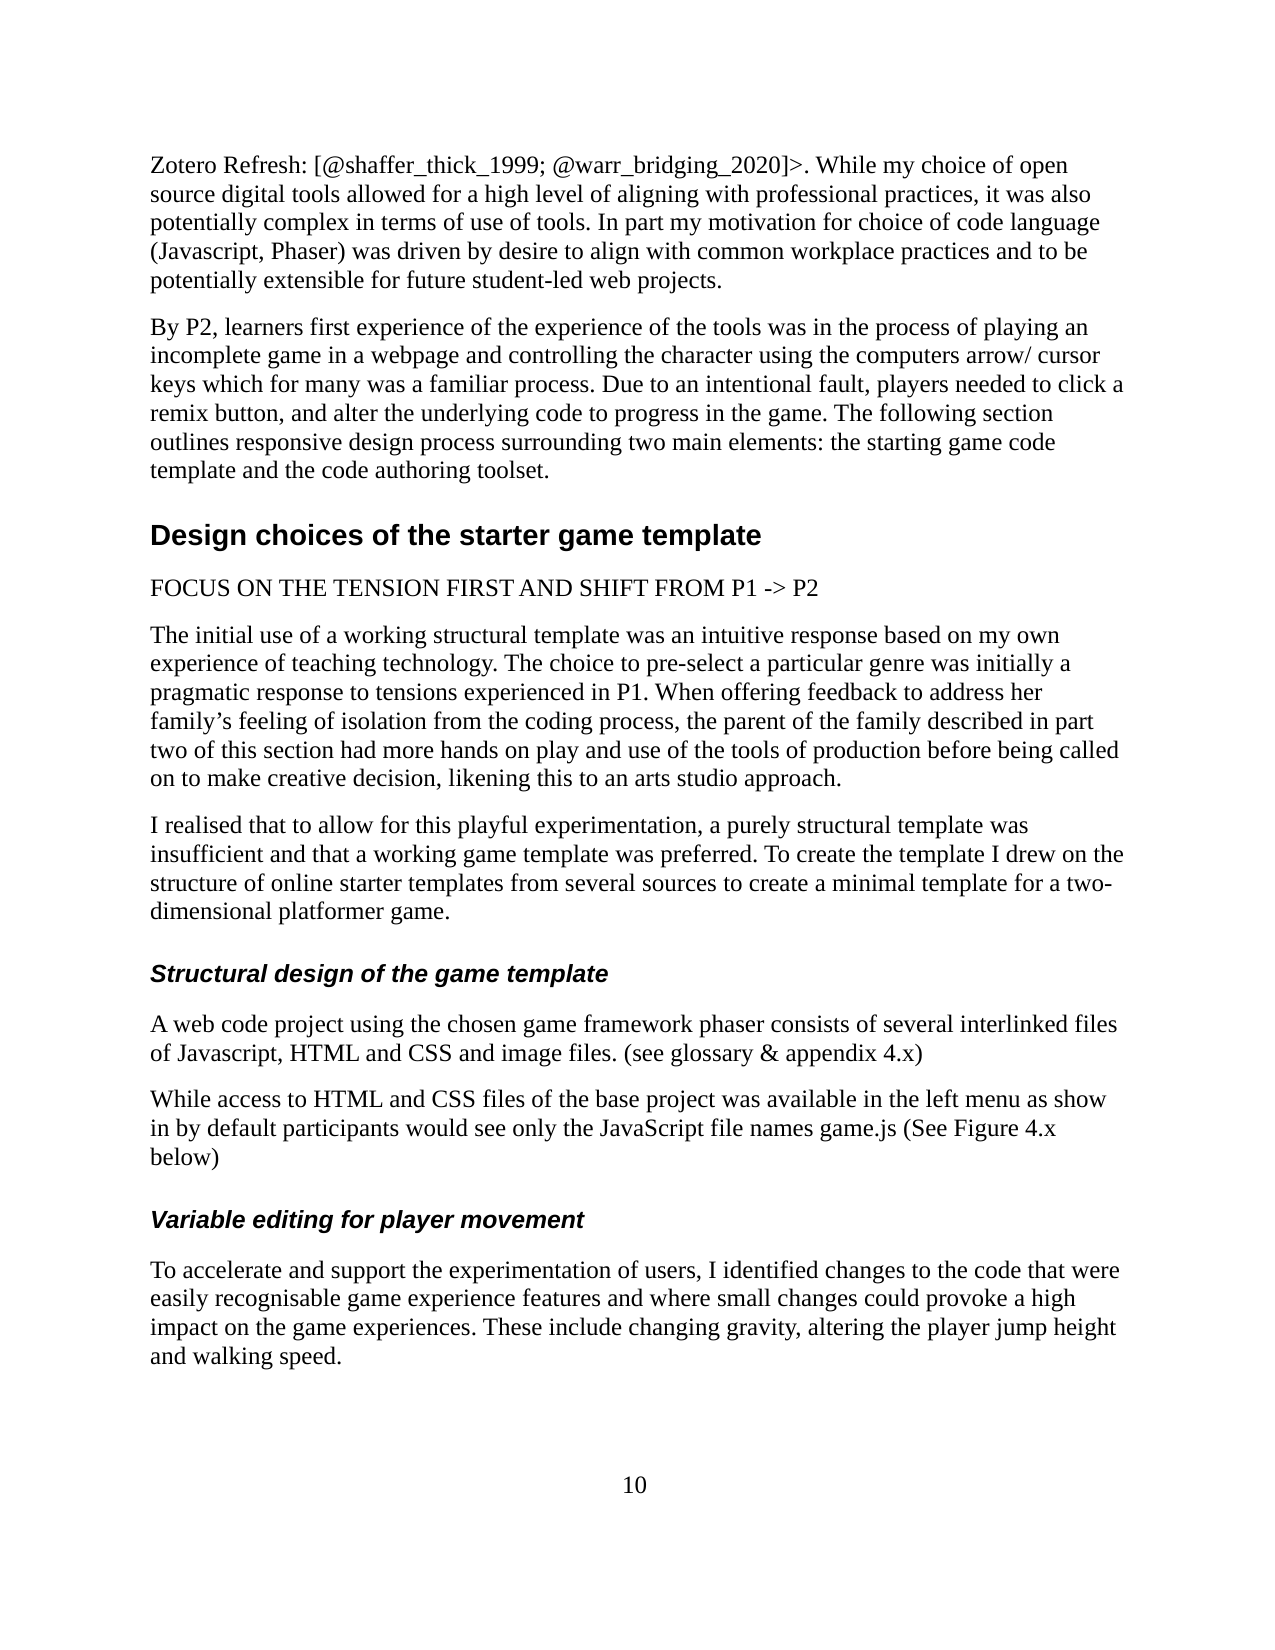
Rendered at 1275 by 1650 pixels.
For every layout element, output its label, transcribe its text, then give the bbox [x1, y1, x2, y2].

text I realised that to allow for this playful experimentation, a purely structural template was insufficient and that a working game template was preferred. To create the template I drew on the structure of online starter templates from several sources to create a minimal template for a two-dimensional platformer game. [150, 810, 1125, 925]
text FOCUS ON THE TENSION FIRST AND SHIFT FROM P1 -> P2 [150, 573, 1125, 602]
text A web code project using the chosen game framework phaser consists of several interlinked files of Javascript, HTML and CSS and image files. (see glossary & appendix 4.x) [150, 1009, 1125, 1067]
subtitle Variable editing for player movement [150, 1205, 1125, 1233]
text While access to HTML and CSS files of the base project was available in the left menu as show in by default participants would see only the JavaScript file names game.js (See Figure 4.x below) [150, 1084, 1125, 1171]
subtitle Design choices of the starter game template [150, 518, 1125, 552]
text The initial use of a working structural template was an intuitive response based on my own experience of teaching technology. The choice to pre-select a particular genre was initially a pragmatic response to tensions experienced in P1. When offering feedback to address her family’s feeling of isolation from the coding process, the parent of the family described in part two of this section had more hands on play and use of the tools of production before being called on to make creative decision, likening this to an arts studio approach. [150, 620, 1125, 792]
subtitle Structural design of the game template [150, 959, 1125, 988]
text By P2, learners first experience of the experience of the tools was in the process of playing an incomplete game in a webpage and controlling the character using the computers arrow/ cursor keys which for many was a familiar process. Due to an intentional fault, players needed to click a remix button, and alter the underlying code to progress in the game. The following section outlines responsive design process surrounding two main elements: the starting game code template and the code authoring toolset. [150, 312, 1125, 484]
text To accelerate and support the experimentation of users, I identified changes to the code that were easily recognisable game experience features and where small changes could provoke a high impact on the game experiences. These include changing gravity, altering the player jump height and walking speed. [150, 1255, 1125, 1370]
text Zotero Refresh: [@shaffer_thick_1999; @warr_bridging_2020]>. While my choice of open source digital tools allowed for a high level of aligning with professional practices, it was also potentially complex in terms of use of tools. In part my motivation for choice of code language (Javascript, Phaser) was driven by desire to align with common workplace practices and to be potentially extensible for future student-led web projects. [150, 150, 1125, 294]
